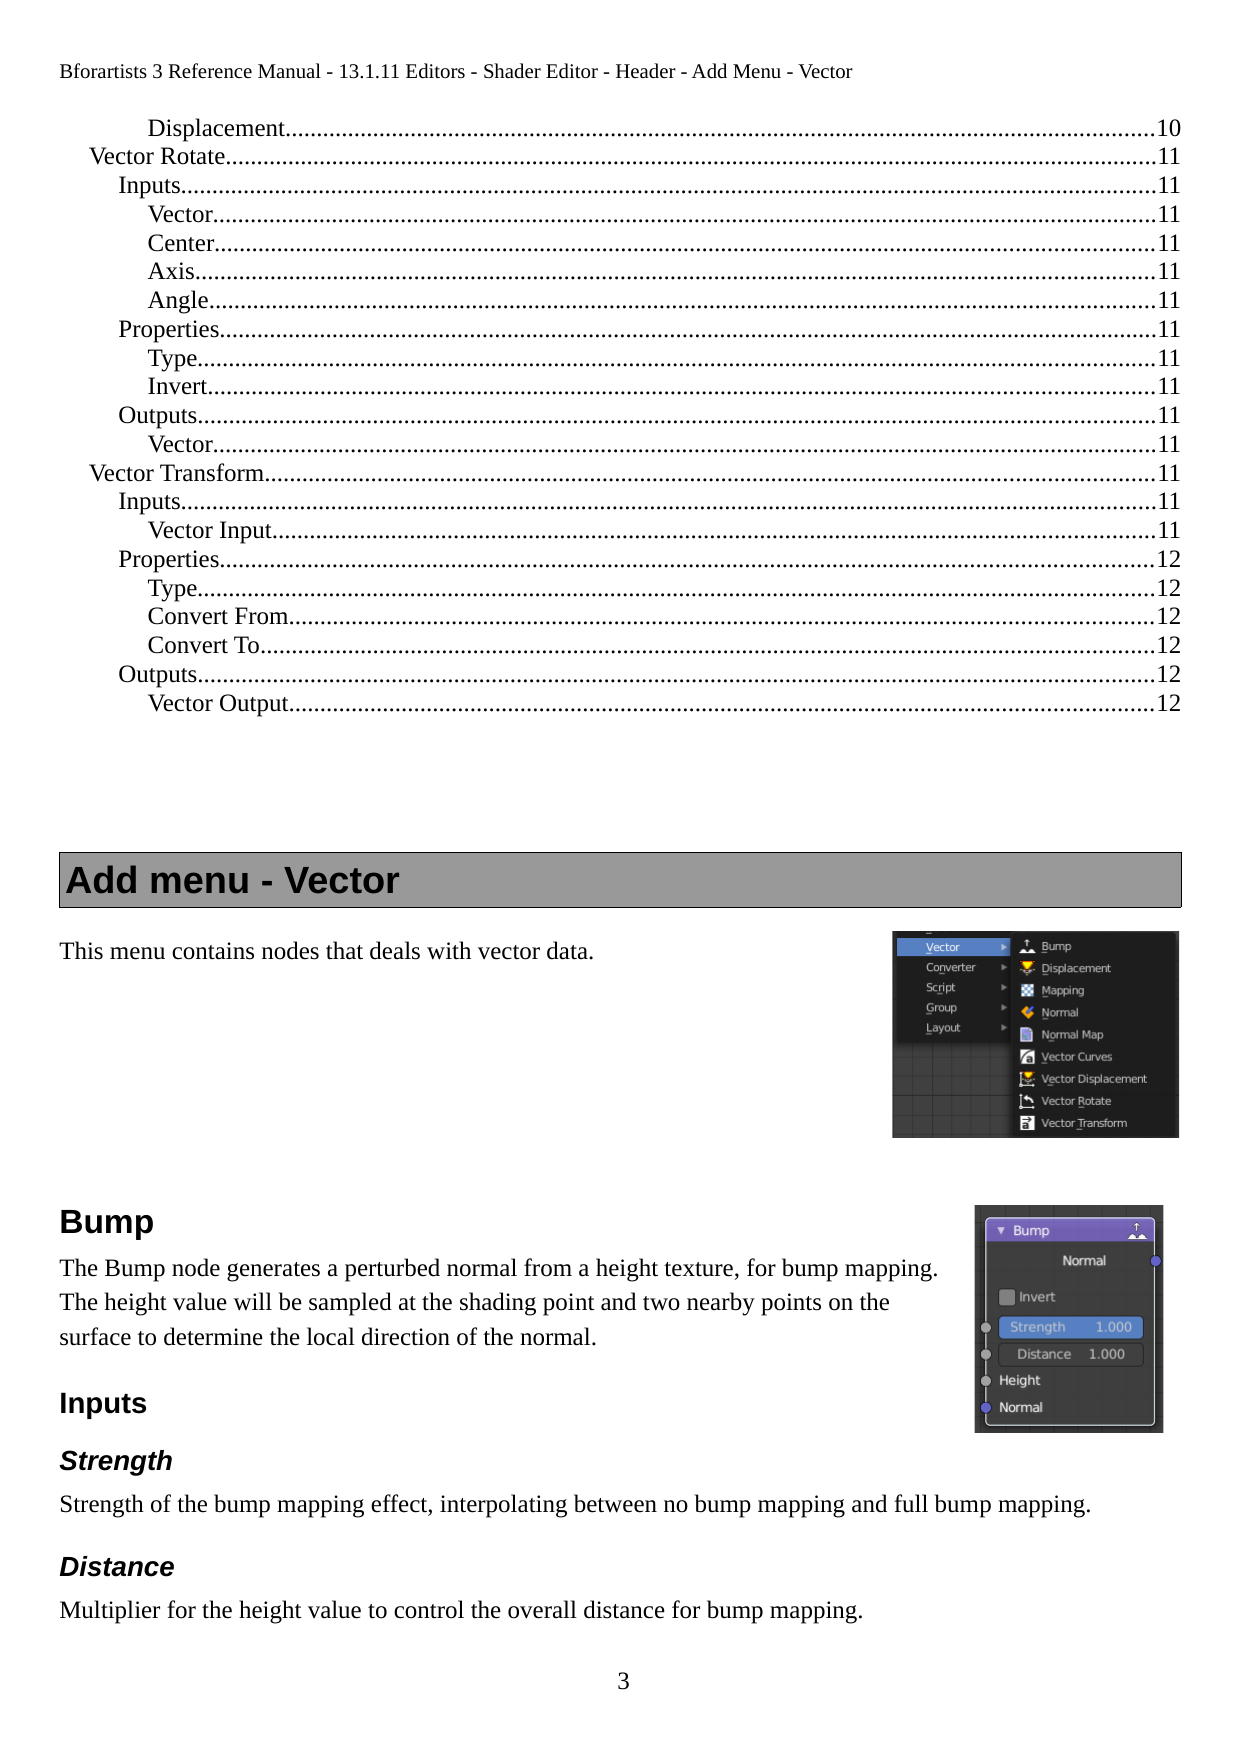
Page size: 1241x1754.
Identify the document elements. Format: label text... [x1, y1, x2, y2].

text Inputs 11 [118, 170, 1181, 199]
text Displacement 10 [147, 113, 1181, 141]
picture [892, 931, 1180, 1138]
table_header Add menu - Vector [60, 853, 1181, 907]
text Strength of the bump mapping effect, interpolating between no bump mapping and full bump mapping. [59, 1489, 1181, 1517]
text Vector Output 12 [147, 688, 1181, 716]
subtitle Inputs [59, 1386, 974, 1419]
text Type 11 [147, 343, 1181, 371]
text Multiplier for the height value to control the overall distance for bump mapping. [59, 1595, 1181, 1623]
picture [974, 1205, 1164, 1433]
text Angle 11 [147, 285, 1181, 314]
text Type 12 [147, 573, 1181, 601]
text This menu contains nodes that deals with vector data. [59, 936, 892, 964]
text The Bump node generates a perturbed normal from a height texture, for bump mapping. The height value will be sampled at the shading point and two nearby points on the surface to determine the local direction of the normal. [59, 1253, 974, 1351]
text Invert 11 [147, 371, 1181, 400]
text Convert From 12 [147, 601, 1181, 630]
text Properties 11 [118, 314, 1181, 343]
text Vector Rotate 11 [88, 141, 1181, 170]
text Outputs 11 [118, 400, 1181, 429]
text Vector Transform 11 [88, 458, 1181, 486]
subtitle Bump [59, 1202, 1181, 1241]
text Vector 11 [147, 199, 1181, 228]
text Inputs 11 [118, 486, 1181, 515]
subtitle Distance [59, 1550, 1181, 1582]
subtitle [1164, 1386, 1181, 1419]
text Vector Input 11 [147, 515, 1181, 544]
text Outputs 12 [118, 659, 1181, 688]
text Axis 11 [147, 256, 1181, 285]
text Vector 11 [147, 429, 1181, 458]
subtitle Strength [59, 1444, 1181, 1476]
text Center 11 [147, 228, 1181, 256]
text Properties 12 [118, 544, 1181, 573]
text Convert To 12 [147, 630, 1181, 659]
